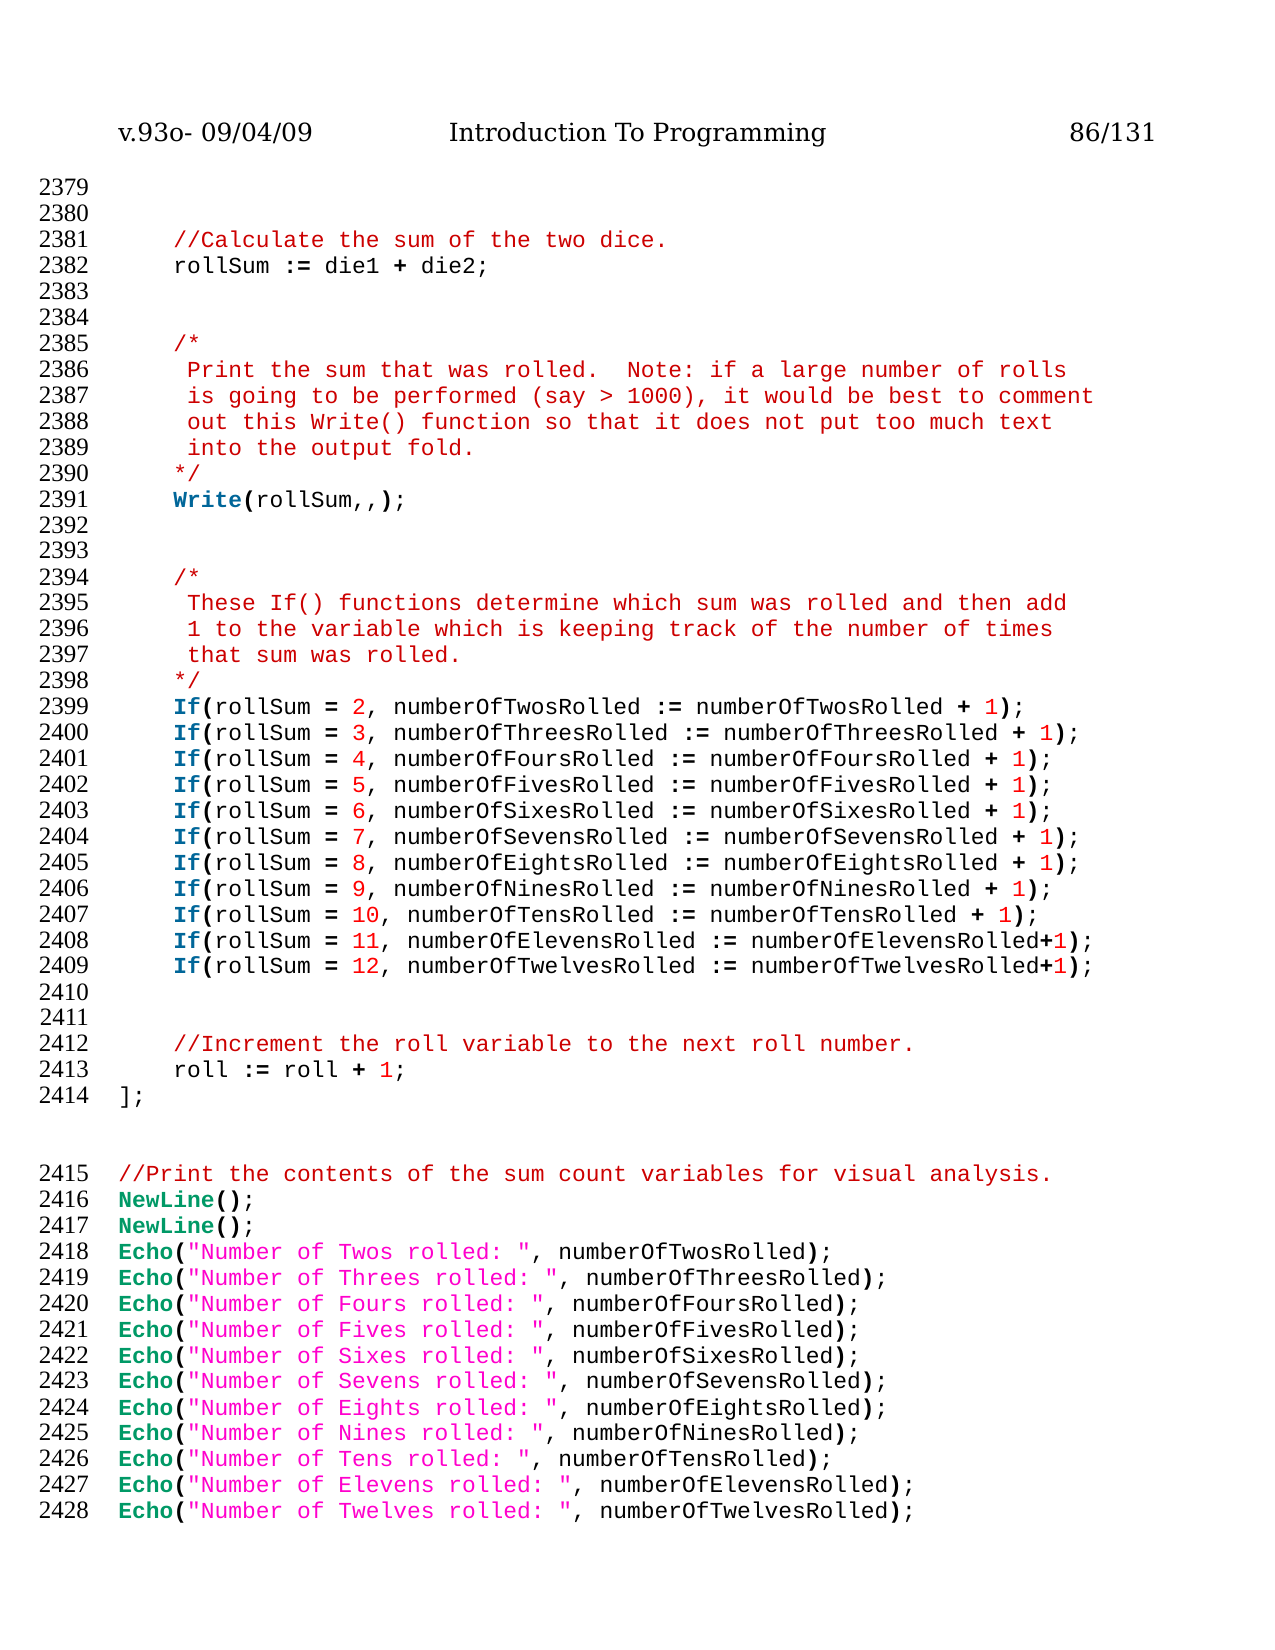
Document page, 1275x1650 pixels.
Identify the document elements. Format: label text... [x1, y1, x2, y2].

text If(rollSum = 12, numberOfTwelvesRolled := numberOfTwelvesRolled+1); [118, 955, 1157, 981]
text If(rollSum = 11, numberOfElevensRolled := numberOfElevensRolled+1); [118, 929, 1157, 955]
text Echo("Number of Fives rolled: ", numberOfFivesRolled); [118, 1318, 1157, 1344]
text These If() functions determine which sum was rolled and then add [118, 592, 1157, 618]
text If(rollSum = 3, numberOfThreesRolled := numberOfThreesRolled + 1); [118, 721, 1157, 747]
text Echo("Number of Twos rolled: ", numberOfTwosRolled); [118, 1240, 1157, 1266]
text */ [118, 462, 1157, 488]
text If(rollSum = 8, numberOfEightsRolled := numberOfEightsRolled + 1); [118, 851, 1157, 877]
text //Calculate the sum of the two dice. [118, 229, 1157, 254]
text roll := roll + 1; [118, 1059, 1157, 1084]
text If(rollSum = 7, numberOfSevensRolled := numberOfSevensRolled + 1); [118, 825, 1157, 851]
text out this Write() function so that it does not put too much text [118, 410, 1157, 436]
text Echo("Number of Eights rolled: ", numberOfEightsRolled); [118, 1396, 1157, 1422]
text /* [118, 332, 1157, 358]
text If(rollSum = 10, numberOfTensRolled := numberOfTensRolled + 1); [118, 903, 1157, 929]
text Echo("Number of Sevens rolled: ", numberOfSevensRolled); [118, 1370, 1157, 1396]
text Echo("Number of Twelves rolled: ", numberOfTwelvesRolled); [118, 1499, 1157, 1526]
text Print the sum that was rolled. Note: if a large number of rolls [118, 358, 1157, 384]
text Echo("Number of Fours rolled: ", numberOfFoursRolled); [118, 1292, 1157, 1318]
text */ [118, 669, 1157, 696]
text If(rollSum = 6, numberOfSixesRolled := numberOfSixesRolled + 1); [118, 799, 1157, 825]
text Write(rollSum,,); [118, 488, 1157, 514]
text If(rollSum = 9, numberOfNinesRolled := numberOfNinesRolled + 1); [118, 877, 1157, 903]
text Echo("Number of Tens rolled: ", numberOfTensRolled); [118, 1448, 1157, 1474]
text is going to be performed (say > 1000), it would be best to comment [118, 384, 1157, 410]
text //Print the contents of the sum count variables for visual analysis. [118, 1162, 1157, 1188]
text Echo("Number of Elevens rolled: ", numberOfElevensRolled); [118, 1474, 1157, 1499]
text into the output fold. [118, 436, 1157, 462]
text If(rollSum = 4, numberOfFoursRolled := numberOfFoursRolled + 1); [118, 747, 1157, 773]
text NewLine(); [118, 1188, 1157, 1214]
text If(rollSum = 5, numberOfFivesRolled := numberOfFivesRolled + 1); [118, 773, 1157, 799]
text Echo("Number of Sixes rolled: ", numberOfSixesRolled); [118, 1344, 1157, 1370]
text NewLine(); [118, 1214, 1157, 1240]
text Echo("Number of Nines rolled: ", numberOfNinesRolled); [118, 1422, 1157, 1448]
text rollSum := die1 + die2; [118, 254, 1157, 281]
text ]; [118, 1084, 1157, 1111]
text /* [118, 566, 1157, 592]
text 1 to the variable which is keeping track of the number of times [118, 618, 1157, 644]
text //Increment the roll variable to the next roll number. [118, 1033, 1157, 1059]
text If(rollSum = 2, numberOfTwosRolled := numberOfTwosRolled + 1); [118, 696, 1157, 721]
text that sum was rolled. [118, 644, 1157, 669]
text Echo("Number of Threes rolled: ", numberOfThreesRolled); [118, 1266, 1157, 1292]
